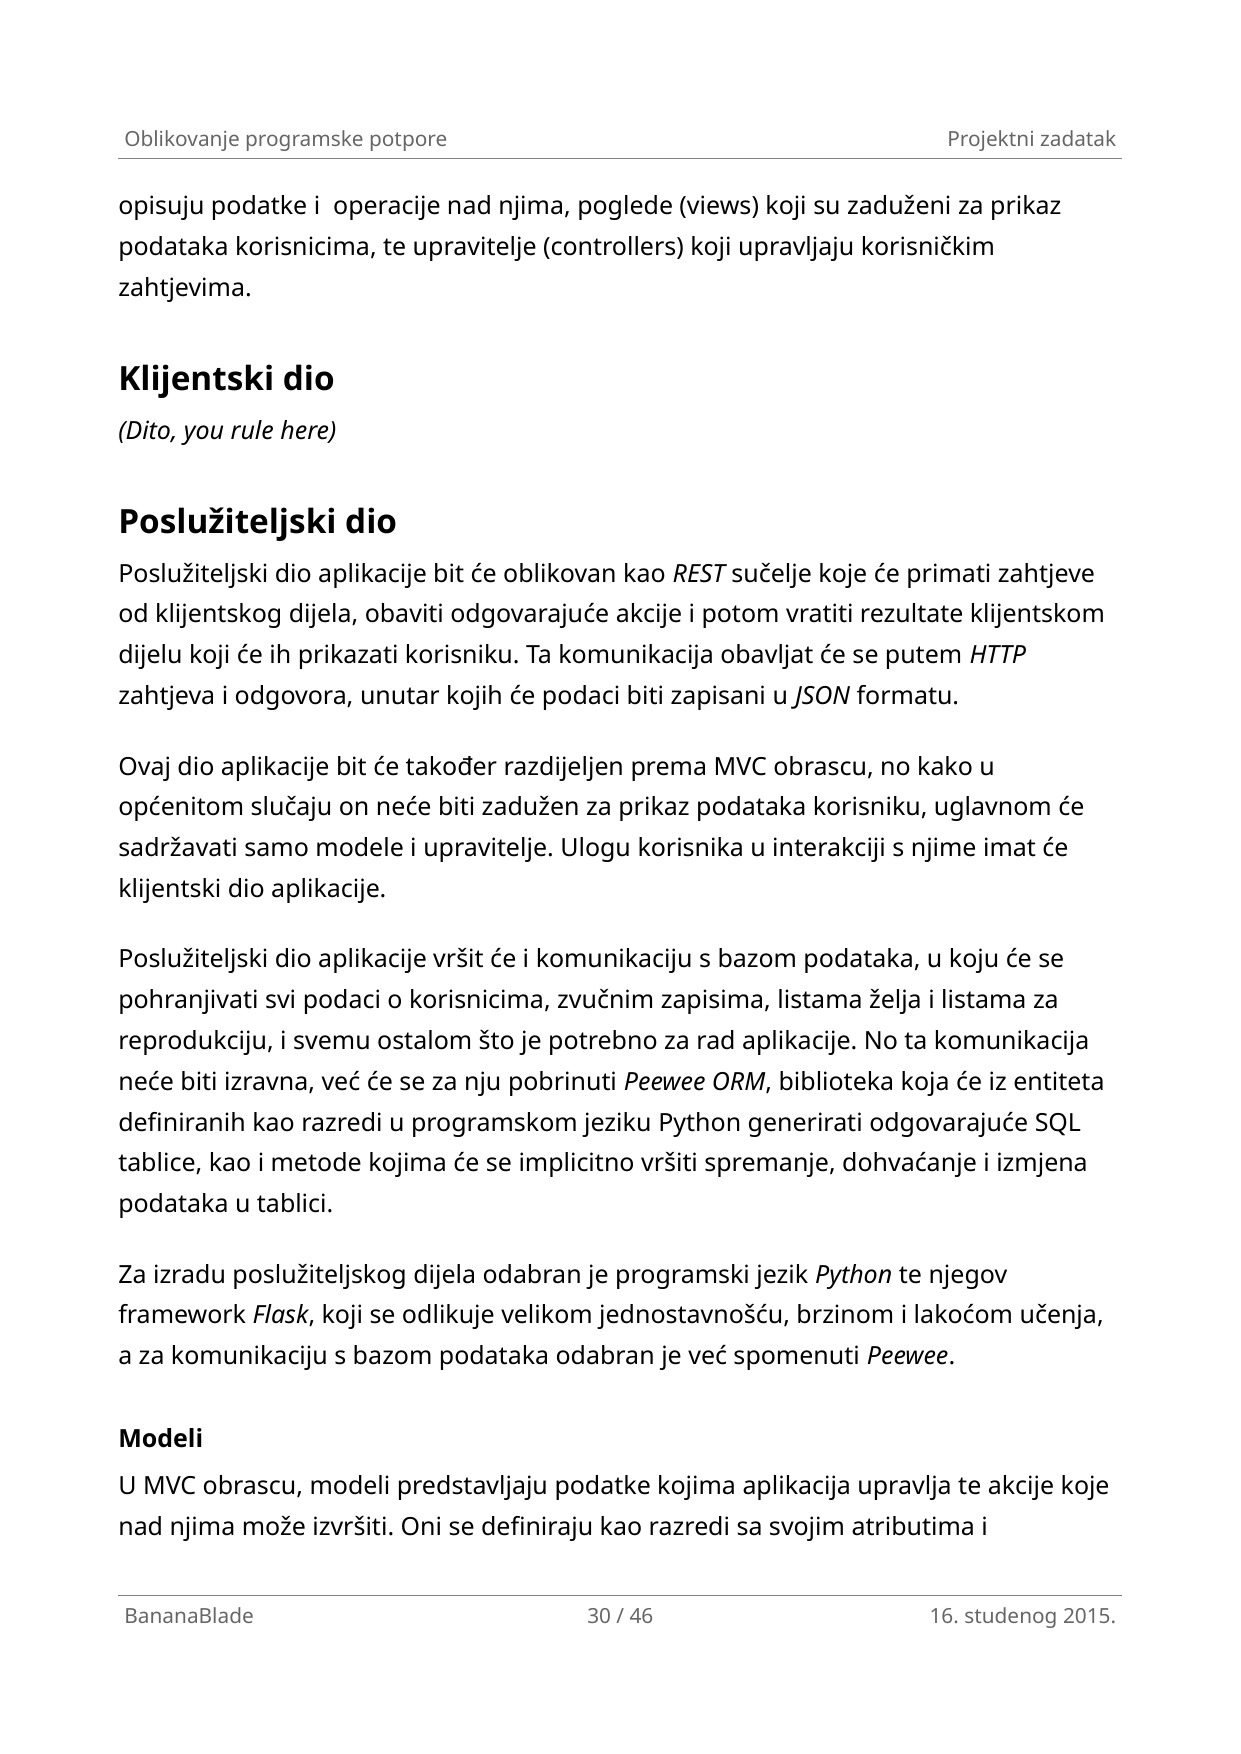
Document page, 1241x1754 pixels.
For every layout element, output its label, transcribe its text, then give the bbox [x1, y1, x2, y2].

subtitle Modeli [118, 1421, 1122, 1455]
subtitle Klijentski dio [118, 354, 1122, 400]
subtitle Poslužiteljski dio [118, 497, 1122, 543]
text Ovaj dio aplikacije bit će također razdijeljen prema MVC obrascu, no kako u općenitom slučaju on neće biti zadužen za prikaz podataka korisniku, uglavnom će sadržavati samo modele i upravitelje. Ulogu korisnika u interakciji s njime imat će klijentski dio aplikacije. [118, 748, 1122, 905]
text (Dito, you rule here) [118, 412, 1122, 447]
text Poslužiteljski dio aplikacije bit će oblikovan kao REST sučelje koje će primati zahtjeve od klijentskog dijela, obaviti odgovarajuće akcije i potom vratiti rezultate klijentskom dijelu koji će ih prikazati korisniku. Ta komunikacija obavljat će se putem HTTP zahtjeva i odgovora, unutar kojih će podaci biti zapisani u JSON formatu. [118, 555, 1122, 712]
text opisuju podatke i operacije nad njima, poglede (views) koji su zaduženi za prikaz podataka korisnicima, te upravitelje (controllers) koji upravljaju korisničkim zahtjevima. [118, 188, 1122, 304]
text U MVC obrascu, modeli predstavljaju podatke kojima aplikacija upravlja te akcije koje nad njima može izvršiti. Oni se definiraju kao razredi sa svojim atributima i [118, 1467, 1122, 1542]
text Poslužiteljski dio aplikacije vršit će i komunikaciju s bazom podataka, u koju će se pohranjivati svi podaci o korisnicima, zvučnim zapisima, listama želja i listama za reprodukciju, i svemu ostalom što je potrebno za rad aplikacije. No ta komunikacija neće biti izravna, već će se za nju pobrinuti Peewee ORM, biblioteka koja će iz entiteta definiranih kao razredi u programskom jeziku Python generirati odgovarajuće SQL tablice, kao i metode kojima će se implicitno vršiti spremanje, dohvaćanje i izmjena podataka u tablici. [118, 941, 1122, 1220]
text Za izradu poslužiteljskog dijela odabran je programski jezik Python te njegov framework Flask, koji se odlikuje velikom jednostavnošću, brzinom i lakoćom učenja, a za komunikaciju s bazom podataka odabran je već spomenuti Peewee. [118, 1256, 1122, 1372]
